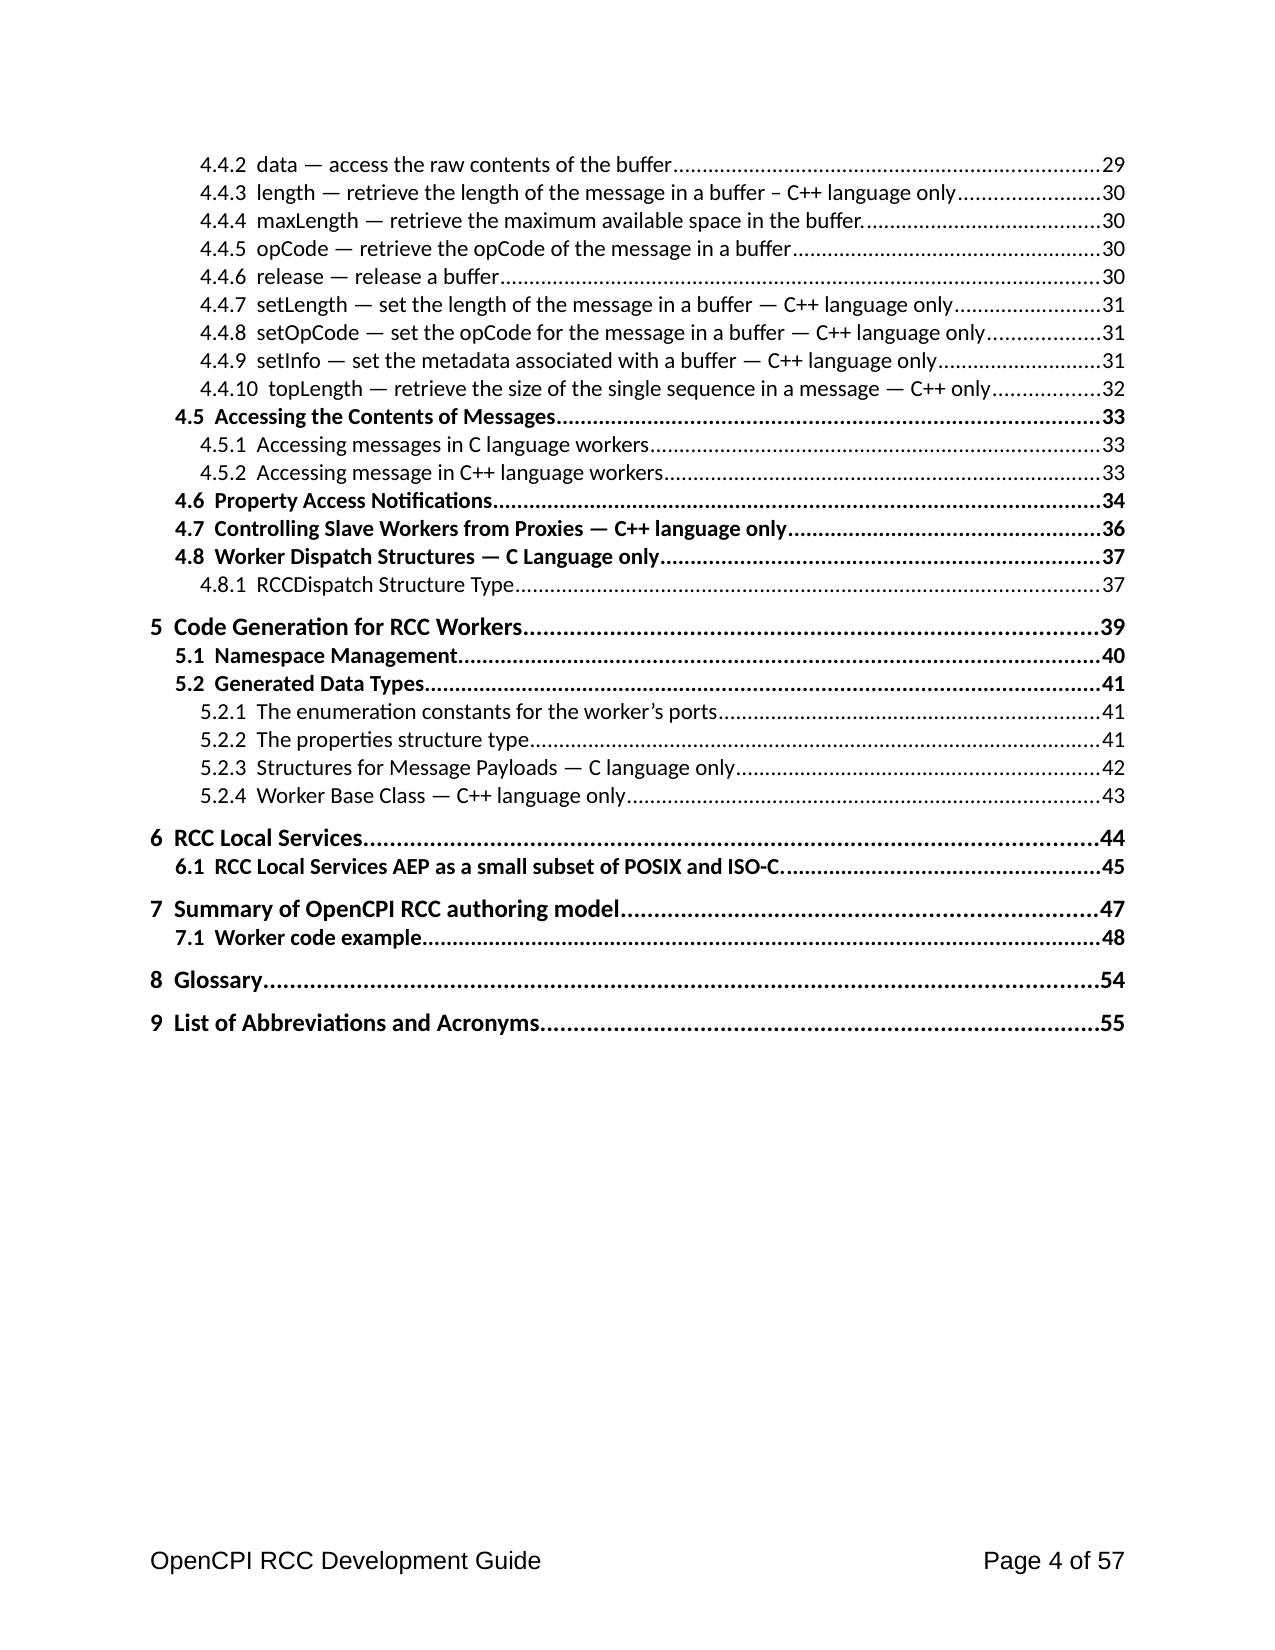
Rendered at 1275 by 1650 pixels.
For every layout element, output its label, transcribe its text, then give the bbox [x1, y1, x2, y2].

text 9 List of Abbreviations and Acronyms 55 [150, 1007, 1125, 1038]
text 7 Summary of OpenCPI RCC authoring model 47 [150, 893, 1125, 923]
text 5 Code Generation for RCC Workers 39 [150, 611, 1125, 641]
text 4.4.5 opCode — retrieve the opCode of the message in a buffer 30 [200, 234, 1125, 262]
text 4.8 Worker Dispatch Structures — C Language only 37 [175, 542, 1125, 570]
text 4.5.1 Accessing messages in C language workers 33 [200, 430, 1125, 458]
text 4.4.6 release — release a buffer 30 [200, 262, 1125, 290]
text 6.1 RCC Local Services AEP as a small subset of POSIX and ISO-C. 45 [175, 852, 1125, 881]
text 5.2.3 Structures for Message Payloads — C language only 42 [200, 753, 1125, 781]
text 4.4.10 topLength — retrieve the size of the single sequence in a message — C++ only 32 [200, 374, 1125, 402]
text 5.2 Generated Data Types 41 [175, 669, 1125, 697]
text 7.1 Worker code example 48 [175, 923, 1125, 952]
text 4.4.9 setInfo — set the metadata associated with a buffer — C++ language only 31 [200, 346, 1125, 374]
text 5.2.4 Worker Base Class — C++ language only 43 [200, 781, 1125, 809]
text 5.2.1 The enumeration constants for the worker’s ports 41 [200, 697, 1125, 725]
text 4.6 Property Access Notifications 34 [175, 486, 1125, 514]
text 5.2.2 The properties structure type 41 [200, 725, 1125, 753]
text 4.8.1 RCCDispatch Structure Type 37 [200, 570, 1125, 598]
text 4.5 Accessing the Contents of Messages 33 [175, 402, 1125, 430]
text 4.4.7 setLength — set the length of the message in a buffer — C++ language only 31 [200, 290, 1125, 318]
text 4.4.2 data — access the raw contents of the buffer 29 [200, 150, 1125, 178]
text 5.1 Namespace Management 40 [175, 641, 1125, 669]
text 4.4.4 maxLength — retrieve the maximum available space in the buffer. 30 [200, 206, 1125, 234]
text 4.4.3 length — retrieve the length of the message in a buffer – C++ language only 30 [200, 178, 1125, 206]
text 8 Glossary 54 [150, 964, 1125, 994]
text 6 RCC Local Services 44 [150, 822, 1125, 852]
text 4.5.2 Accessing message in C++ language workers 33 [200, 458, 1125, 486]
text 4.4.8 setOpCode — set the opCode for the message in a buffer — C++ language only 31 [200, 318, 1125, 346]
text 4.7 Controlling Slave Workers from Proxies — C++ language only 36 [175, 514, 1125, 542]
